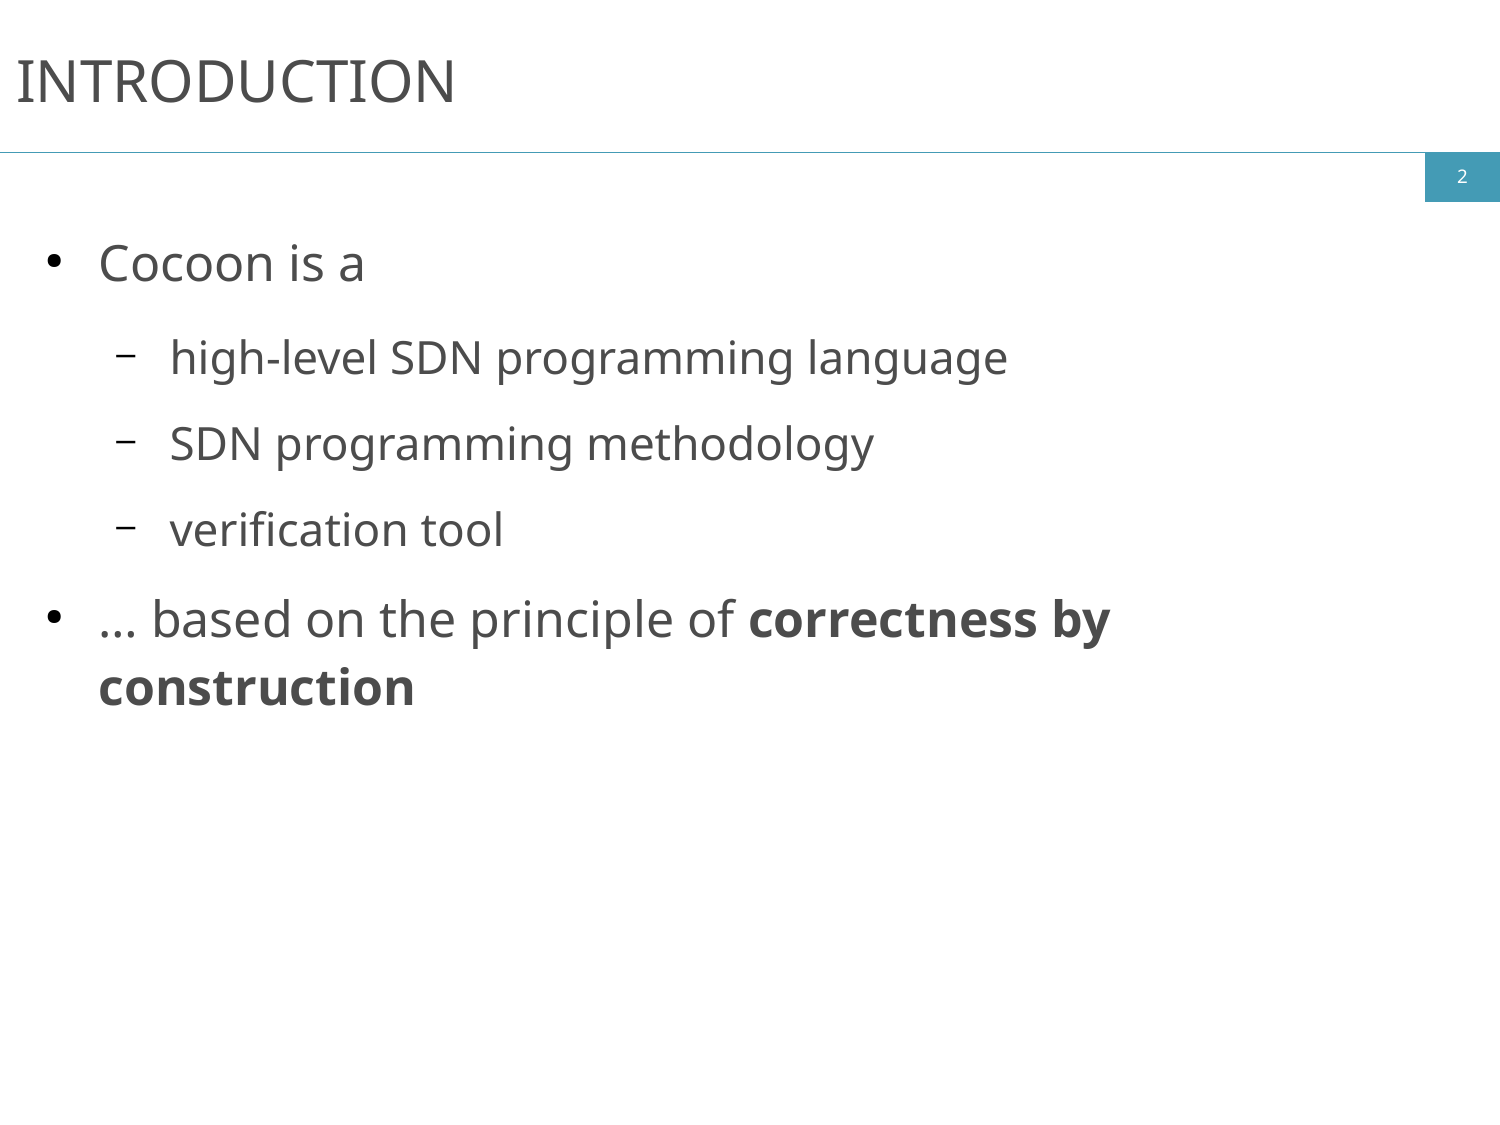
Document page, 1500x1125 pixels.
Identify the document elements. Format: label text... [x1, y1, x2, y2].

list Cocoon is a high-level SDN programming language SDN programming methodology verification tool … based on the principle of correctness by construction [27, 227, 1378, 881]
title INTRODUCTION [15, 27, 1366, 132]
